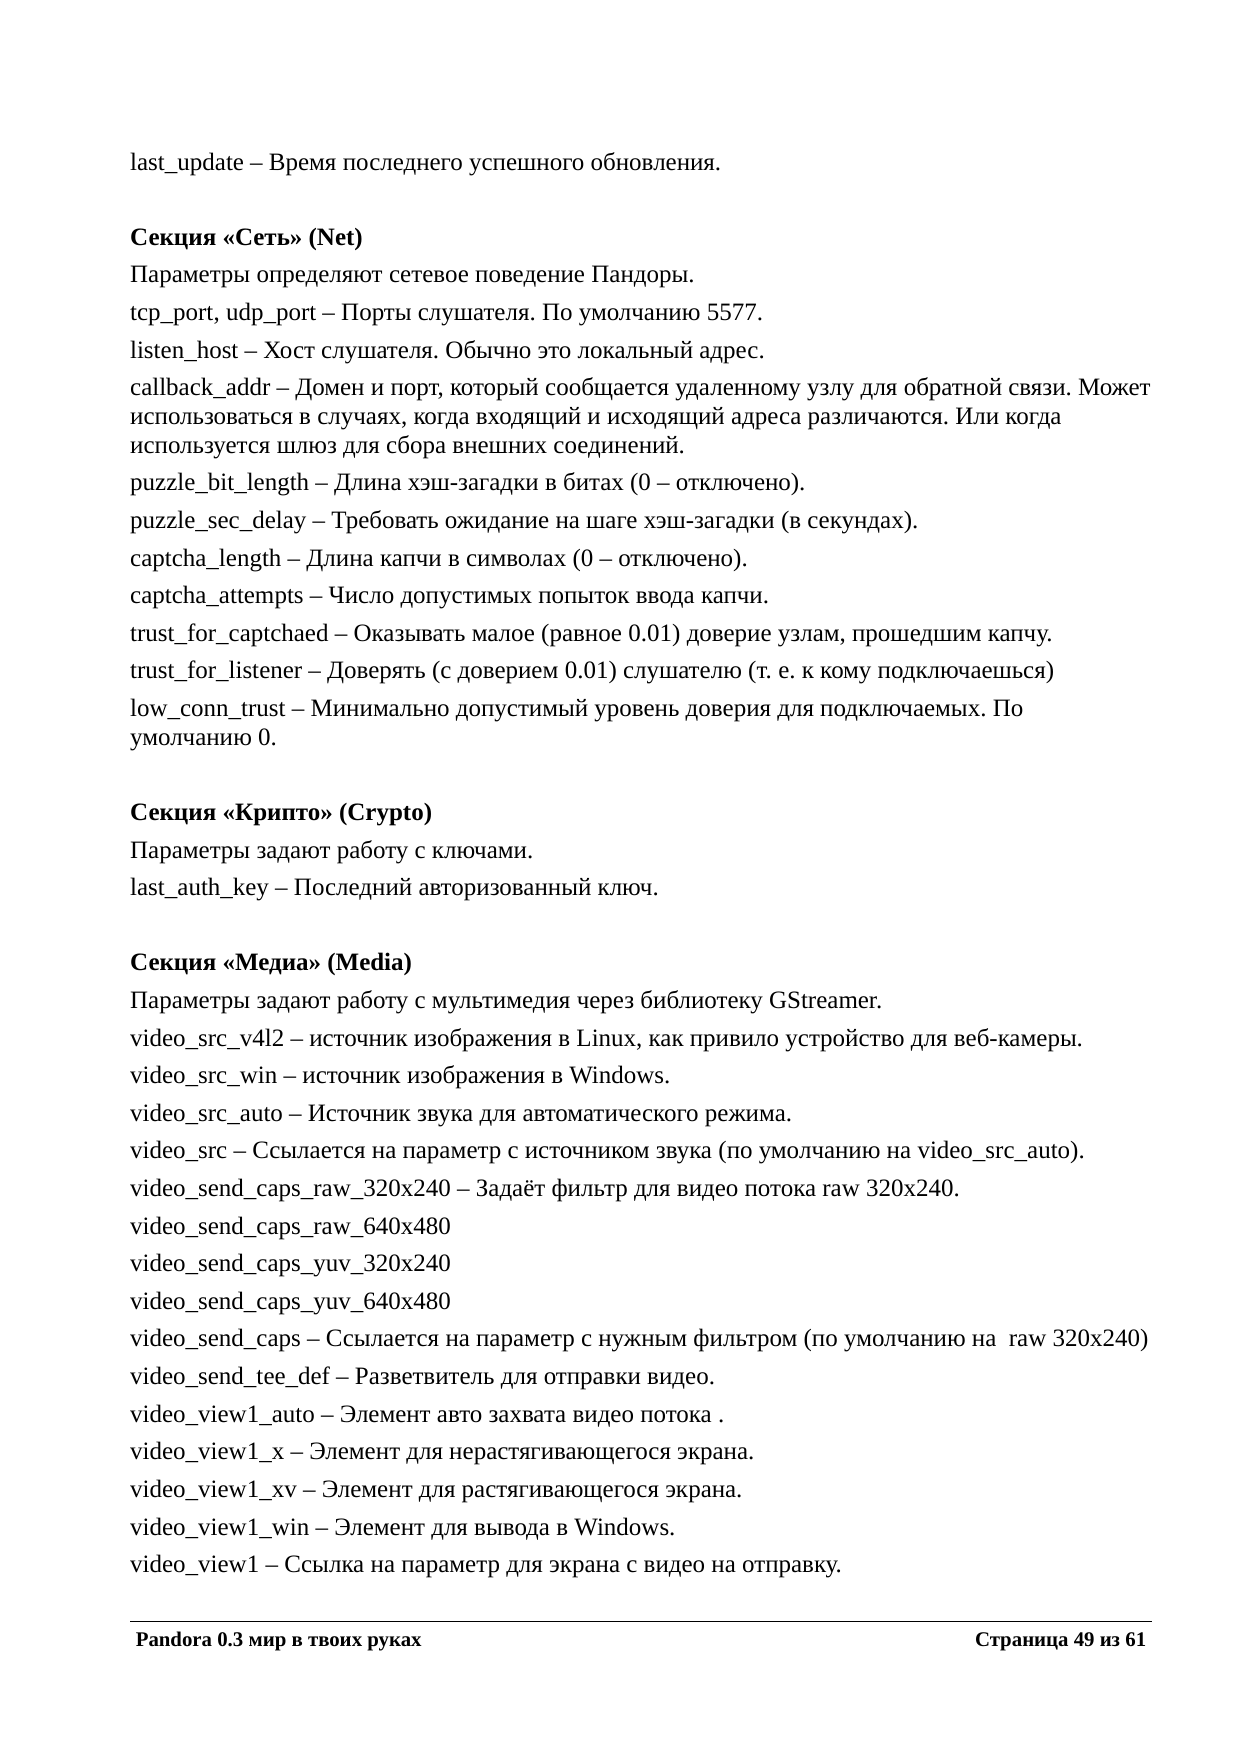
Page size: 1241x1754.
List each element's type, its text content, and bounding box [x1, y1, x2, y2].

text video_view1_auto – Элемент авто захвата видео потока . [130, 1399, 1152, 1427]
text video_send_caps_yuv_320x240 [130, 1248, 1152, 1277]
text video_src_v4l2 – источник изображения в Linux, как привило устройство для веб-камеры. [130, 1023, 1152, 1051]
text low_conn_trust – Минимально допустимый уровень доверия для подключаемых. По умолчанию 0. [130, 693, 1152, 751]
text video_view1_x – Элемент для нерастягивающегося экрана. [130, 1436, 1152, 1465]
text video_view1_win – Элемент для вывода в Windows. [130, 1512, 1152, 1540]
text puzzle_sec_delay – Требовать ожидание на шаге хэш-загадки (в секундах). [130, 505, 1152, 534]
text tcp_port, udp_port – Порты слушателя. По умолчанию 5577. [130, 297, 1152, 326]
text Секция «Медиа» (Media) [130, 947, 1152, 976]
text trust_for_listener – Доверять (с доверием 0.01) слушателю (т. е. к кому подключаешься) [130, 656, 1152, 684]
text captcha_length – Длина капчи в символах (0 – отключено). [130, 543, 1152, 571]
text Секция «Сеть» (Net) [130, 222, 1152, 251]
text Параметры задают работу с мультимедия через библиотеку GStreamer. [130, 985, 1152, 1014]
text Параметры определяют сетевое поведение Пандоры. [130, 259, 1152, 288]
text callback_addr – Домен и порт, который сообщается удаленному узлу для обратной связи. Может использоваться в случаях, когда входящий и исходящий адреса различаются. Или когда используется шлюз для сбора внешних соединений. [130, 372, 1152, 459]
text Параметры задают работу с ключами. [130, 835, 1152, 863]
text video_view1_xv – Элемент для растягивающегося экрана. [130, 1474, 1152, 1503]
text video_send_caps_raw_320x240 – Задаёт фильтр для видео потока raw 320x240. [130, 1173, 1152, 1202]
text video_view1 – Ссылка на параметр для экрана с видео на отправку. [130, 1549, 1152, 1578]
text listen_host – Хост слушателя. Обычно это локальный адрес. [130, 335, 1152, 363]
text trust_for_captchaed – Оказывать малое (равное 0.01) доверие узлам, прошедшим капчу. [130, 618, 1152, 647]
text video_src – Ссылается на параметр с источником звука (по умолчанию на video_src_auto). [130, 1136, 1152, 1164]
text video_send_caps – Ссылается на параметр с нужным фильтром (по умолчанию на raw 320x240) [130, 1323, 1152, 1352]
text Секция «Крипто» (Crypto) [130, 797, 1152, 826]
text video_src_win – источник изображения в Windows. [130, 1060, 1152, 1089]
text video_send_tee_def – Разветвитель для отправки видео. [130, 1361, 1152, 1390]
text last_auth_key – Последний авторизованный ключ. [130, 872, 1152, 901]
text captcha_attempts – Число допустимых попыток ввода капчи. [130, 580, 1152, 609]
text video_src_auto – Источник звука для автоматического режима. [130, 1098, 1152, 1127]
text video_send_caps_yuv_640x480 [130, 1286, 1152, 1315]
text video_send_caps_raw_640x480 [130, 1211, 1152, 1239]
text last_update – Время последнего успешного обновления. [130, 147, 1152, 176]
text puzzle_bit_length – Длина хэш-загадки в битах (0 – отключено). [130, 467, 1152, 496]
